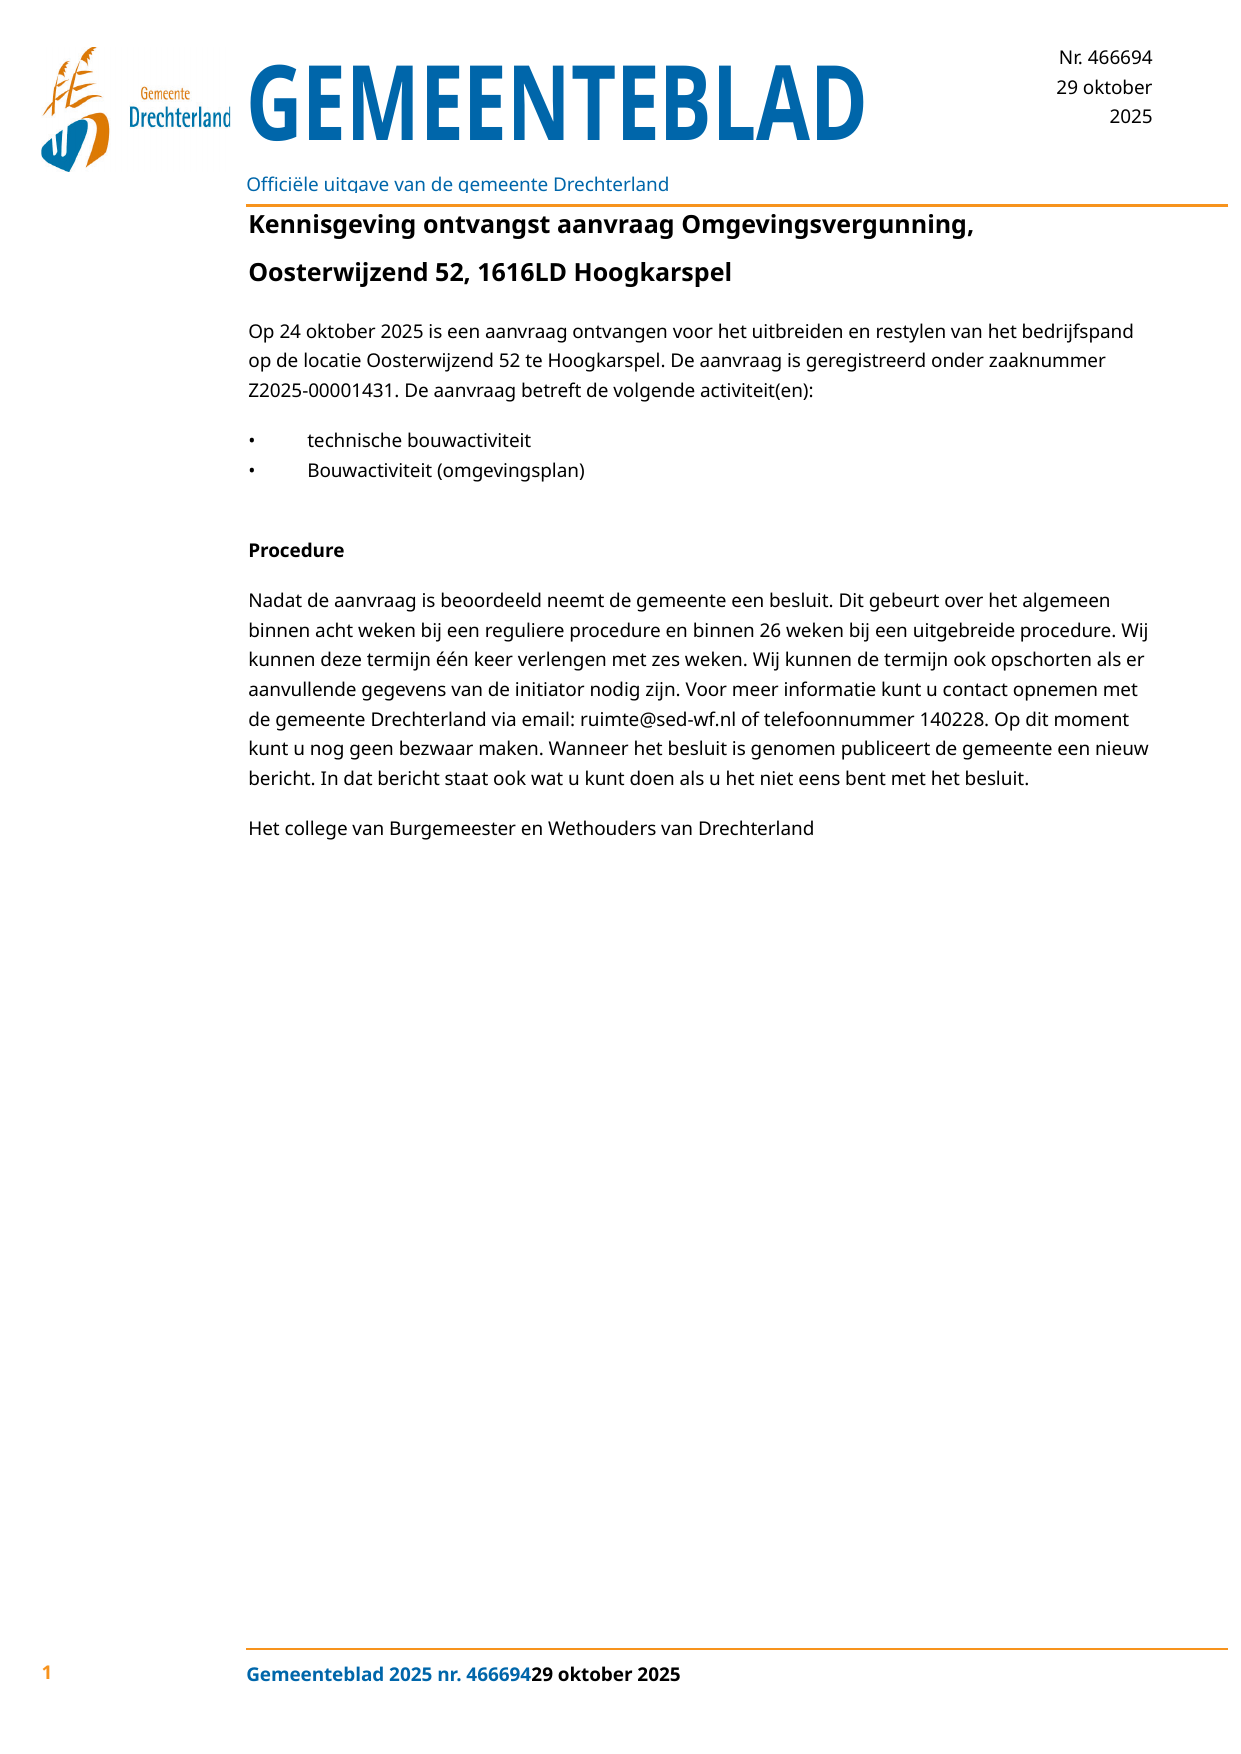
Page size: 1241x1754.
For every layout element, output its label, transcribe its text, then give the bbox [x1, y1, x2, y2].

list Bouwactiviteit (omgevingsplan) [248, 457, 1152, 483]
picture [41, 47, 231, 172]
list technische bouwactiviteit [248, 427, 1152, 453]
text Procedure [248, 537, 1152, 563]
picture [41, 158, 64, 172]
picture [226, 115, 231, 124]
text Nadat de aanvraag is beoordeeld neemt de gemeente een besluit. Dit gebeurt over het algemeen binnen acht weken bij een reguliere procedure en binnen 26 weken bij een uitgebreide procedure. Wij kunnen deze termijn één keer verlengen met zes weken. Wij kunnen de termijn ook opschorten als er aanvullende gegevens van de initiator nodig zijn. Voor meer informatie kunt u contact opnemen met de gemeente Drechterland via email: ruimte@sed-wf.nl of telefoonnummer 140228. Op dit moment kunt u nog geen bezwaar maken. Wanneer het besluit is genomen publiceert de gemeente een nieuw bericht. In dat bericht staat ook wat u kunt doen als u het niet eens bent met het besluit. [248, 587, 1152, 791]
text Op 24 oktober 2025 is een aanvraag ontvangen voor het uitbreiden en restylen van het bedrijfspand op de locatie Oosterwijzend 52 te Hoogkarspel. De aanvraag is geregistreerd onder zaaknummer Z2025-00001431. De aanvraag betreft de volgende activiteit(en): [248, 318, 1152, 403]
text Kennisgeving ontvangst aanvraag Omgevingsvergunning, Oosterwijzend 52, 1616LD Hoogkarspel [248, 207, 1152, 288]
text Het college van Burgemeester en Wethouders van Drechterland [248, 815, 1152, 841]
